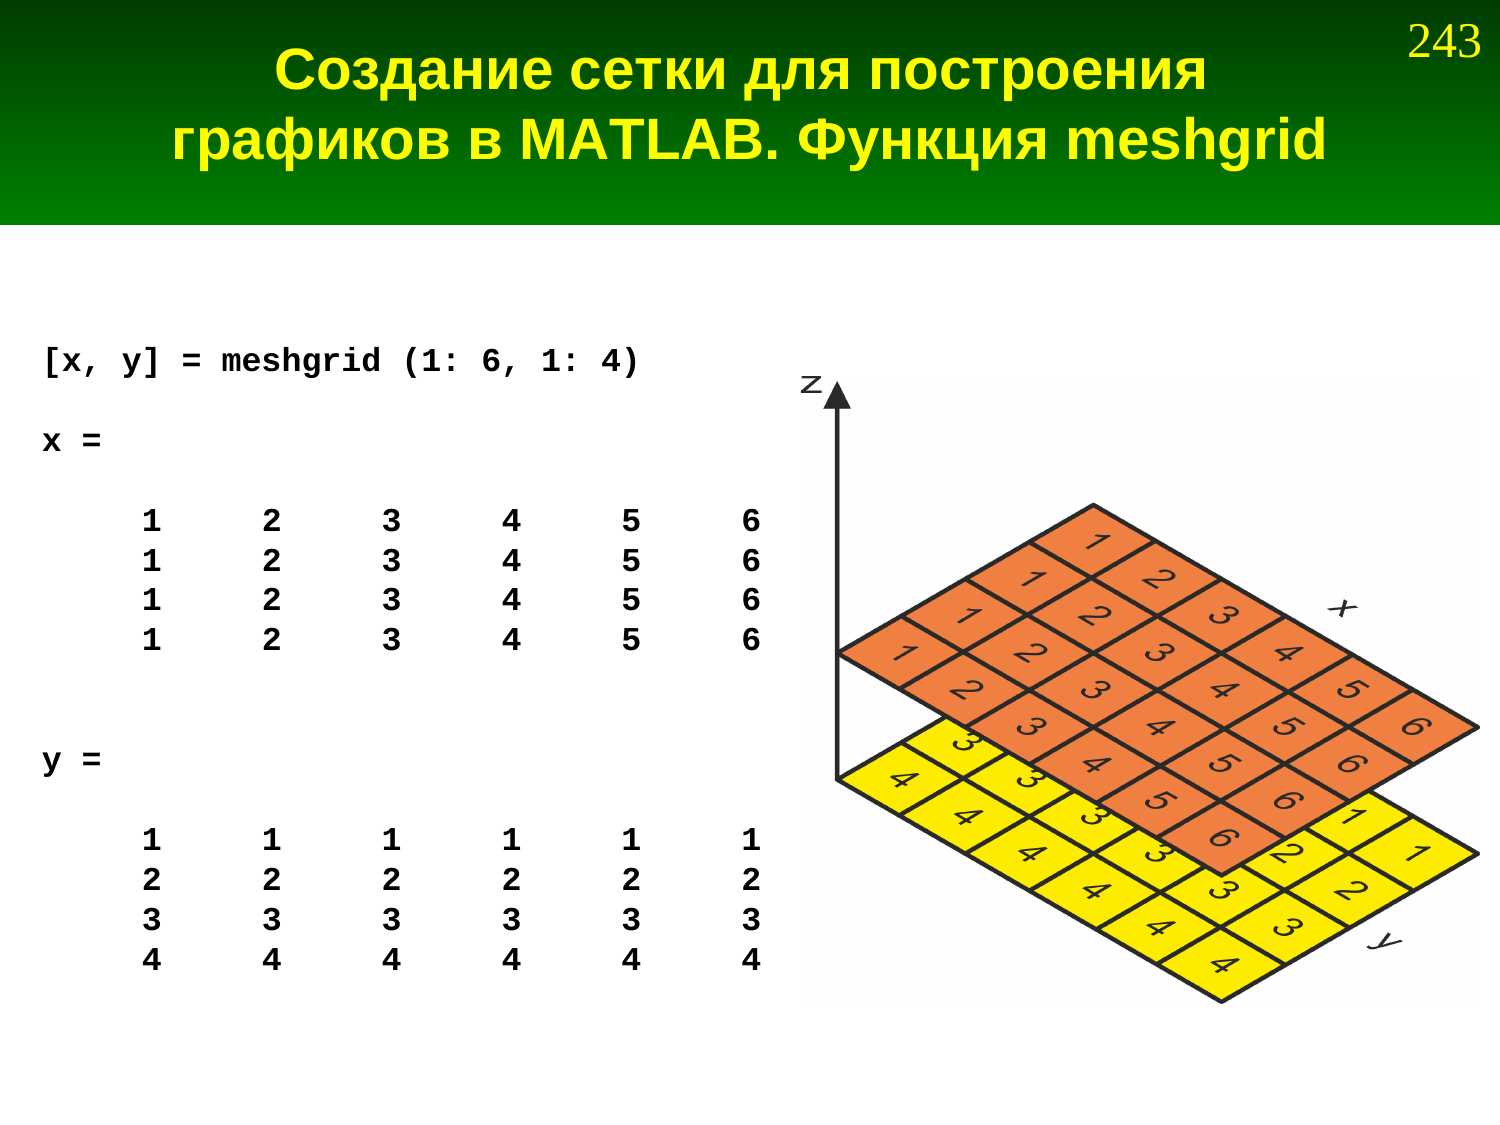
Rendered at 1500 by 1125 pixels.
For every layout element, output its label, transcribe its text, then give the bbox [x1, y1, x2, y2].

title Создание сетки для построения графиков в MATLAB. Функция meshgrid [112, 0, 1388, 214]
text_box [x, y] = meshgrid (1: 6, 1: 4) x = 1 2 3 4 5 6 1 2 3 4 5 6 1 2 3 4 5 6 1 2 3 4 5 6 y = 1 1 1 1 1 1 2 2 2 2 2 2 3 3 3 3 3 3 4 4 4 4 4 4 [27, 330, 782, 985]
picture [800, 376, 1480, 1004]
